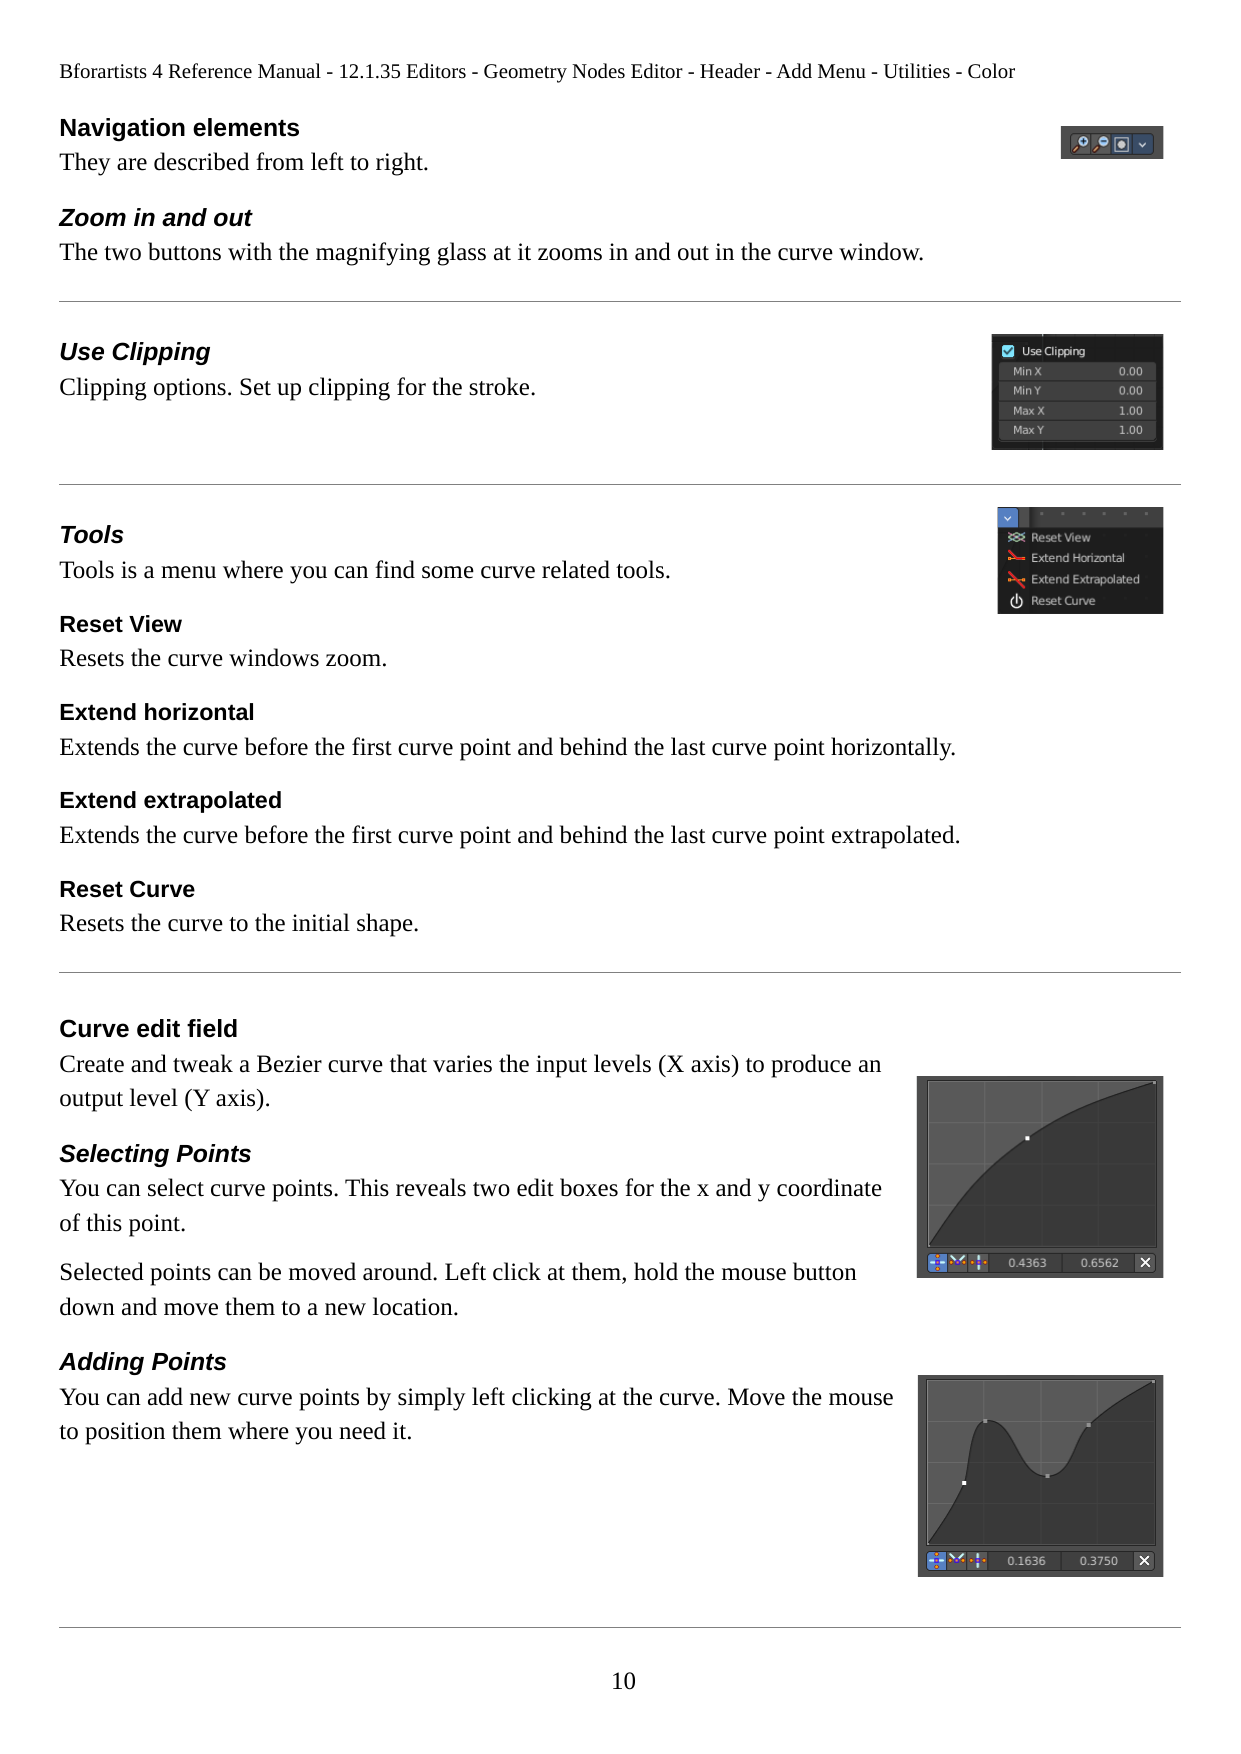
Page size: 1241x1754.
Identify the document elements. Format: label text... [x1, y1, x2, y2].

text You can select curve points. This reveals two edit boxes for the x and y coordinate of this point. [59, 1173, 916, 1237]
subtitle Zoom in and out [59, 203, 1181, 231]
subtitle Use Clipping [59, 337, 991, 366]
subtitle [1164, 337, 1181, 366]
subtitle [1164, 520, 1181, 549]
subtitle Selecting Points [59, 1139, 916, 1167]
text Clipping options. Set up clipping for the stroke. [59, 372, 991, 401]
text Resets the curve to the initial shape. [59, 908, 1181, 937]
text They are described from left to right. [59, 147, 1181, 176]
text Resets the curve windows zoom. [59, 643, 1181, 672]
picture [997, 507, 1164, 614]
text The two buttons with the magnifying glass at it zooms in and out in the curve window. [59, 237, 1181, 266]
picture [1060, 126, 1164, 159]
text Selected points can be moved around. Left click at them, hold the mouse button down and move them to a new location. [59, 1257, 1181, 1320]
picture [991, 334, 1164, 450]
subtitle Curve edit field [59, 1014, 1181, 1043]
subtitle Extend horizontal [59, 699, 1181, 726]
picture [916, 1076, 1164, 1278]
subtitle Extend extrapolated [59, 787, 1181, 814]
text Extends the curve before the first curve point and behind the last curve point horizontally. [59, 732, 1181, 761]
text Create and tweak a Bezier curve that varies the input levels (X axis) to produce an output level (Y axis). [59, 1049, 1181, 1112]
subtitle Tools [59, 520, 997, 549]
subtitle Adding Points [59, 1347, 1181, 1375]
text Tools is a menu where you can find some curve related tools. [59, 555, 997, 584]
picture [917, 1375, 1164, 1577]
text Extends the curve before the first curve point and behind the last curve point extrapolated. [59, 820, 1181, 849]
subtitle [1164, 1139, 1181, 1167]
subtitle Reset View [59, 610, 1181, 637]
subtitle Reset Curve [59, 875, 1181, 902]
text You can add new curve points by simply left clicking at the curve. Move the mouse to position them where you need it. [59, 1382, 917, 1445]
subtitle Navigation elements [59, 113, 1181, 141]
